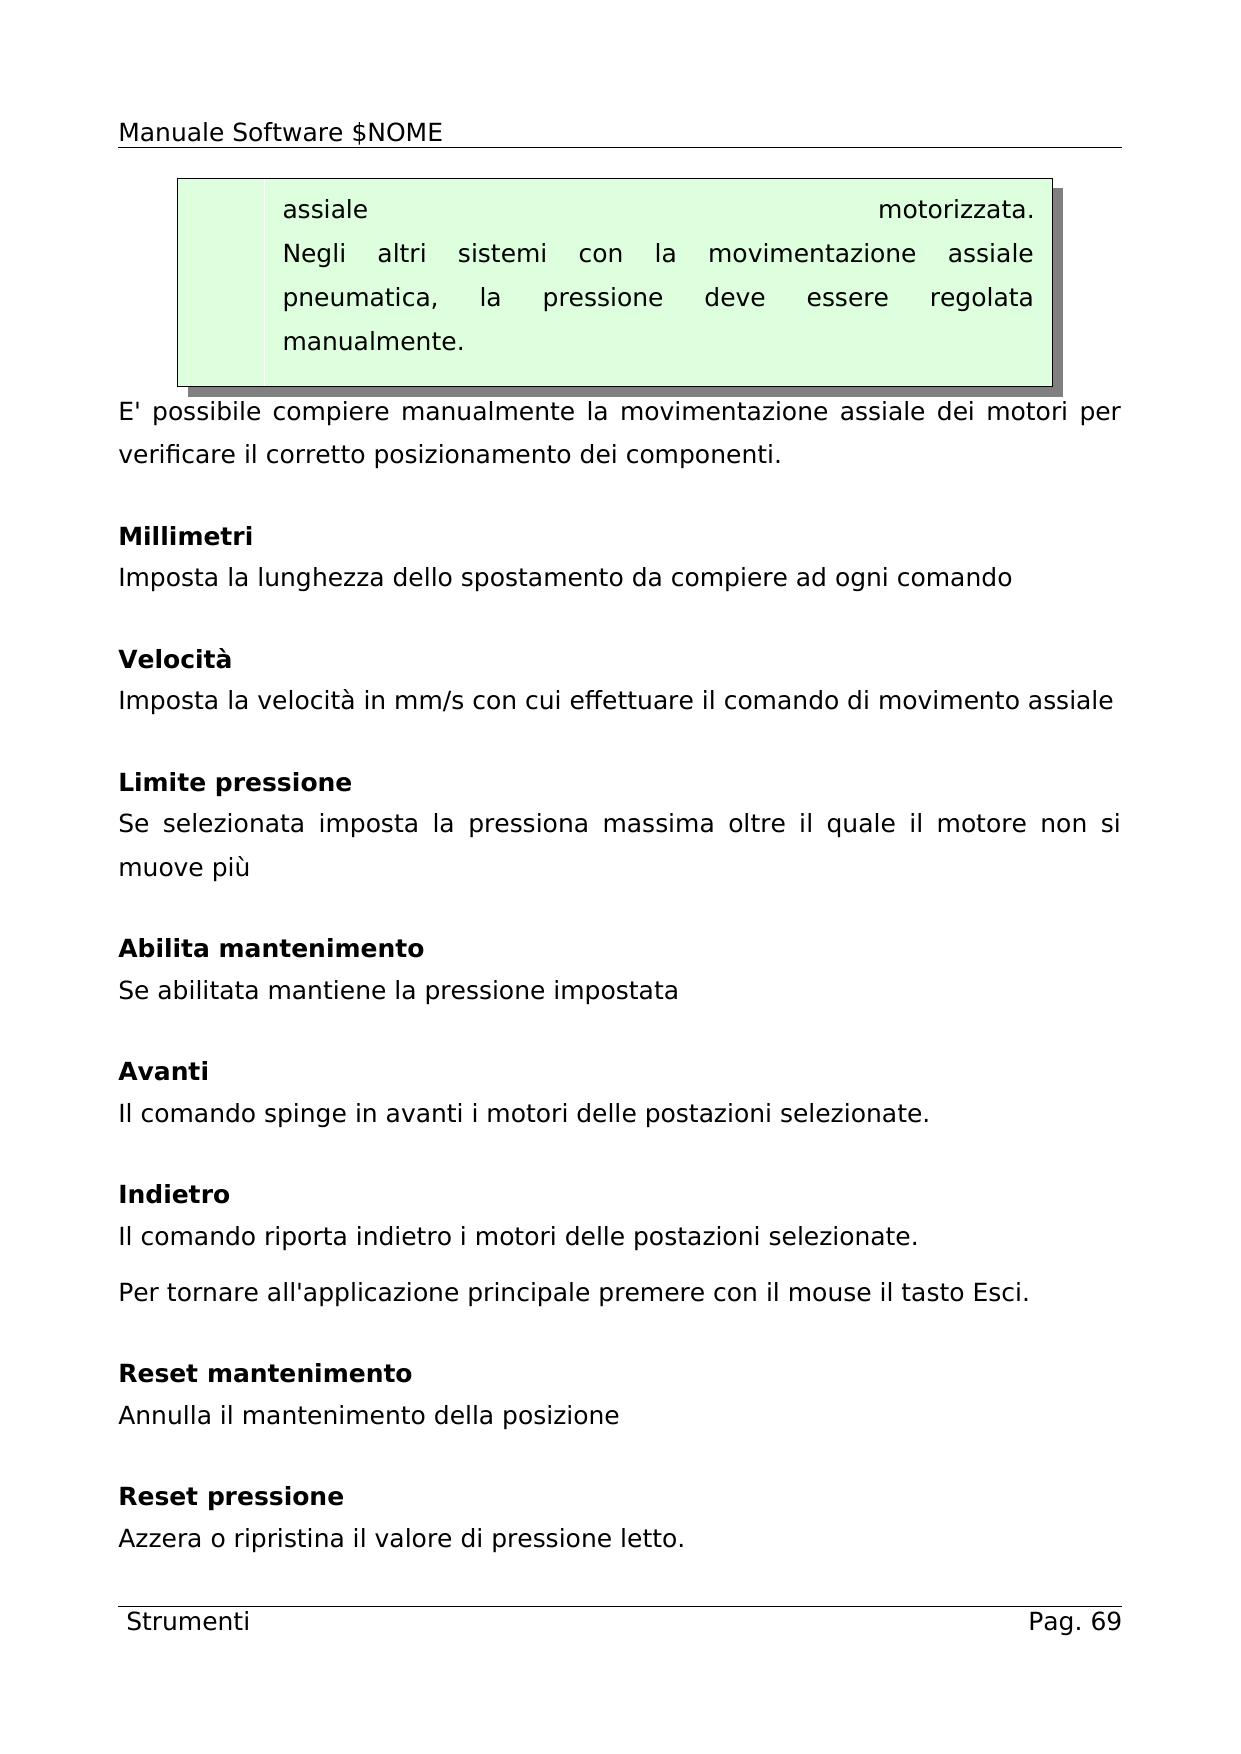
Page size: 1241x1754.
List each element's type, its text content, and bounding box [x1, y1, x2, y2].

table_header [178, 179, 264, 386]
text Annulla il mantenimento della posizione [118, 1401, 1122, 1430]
table_header assiale motorizzata. Negli altri sistemi con la movimentazione assiale pneumatica, la pressione deve essere regolata manualmente. [265, 179, 1052, 386]
subtitle Limite pressione [118, 768, 1122, 797]
subtitle Velocità [118, 645, 1122, 674]
subtitle Millimetri [118, 522, 1122, 551]
subtitle Reset mantenimento [118, 1359, 1122, 1389]
subtitle Indietro [118, 1180, 1122, 1209]
text Per tornare all'applicazione principale premere con il mouse il tasto Esci. [118, 1278, 1122, 1307]
text Se abilitata mantiene la pressione impostata [118, 976, 1122, 1005]
text Imposta la velocità in mm/s con cui effettuare il comando di movimento assiale [118, 687, 1122, 716]
text Il comando spinge in avanti i motori delle postazioni selezionate. [118, 1099, 1122, 1128]
subtitle Avanti [118, 1057, 1122, 1087]
text Azzera o ripristina il valore di pressione letto. [118, 1524, 1122, 1553]
text Il comando riporta indietro i motori delle postazioni selezionate. [118, 1222, 1122, 1251]
subtitle Reset pressione [118, 1482, 1122, 1512]
text Imposta la lunghezza dello spostamento da compiere ad ogni comando [118, 564, 1122, 593]
text Se selezionata imposta la pressiona massima oltre il quale il motore non si muove più [118, 809, 1122, 882]
subtitle Abilita mantenimento [118, 934, 1122, 964]
text E' possibile compiere manualmente la movimentazione assiale dei motori per verificare il corretto posizionamento dei componenti. [118, 397, 1122, 470]
